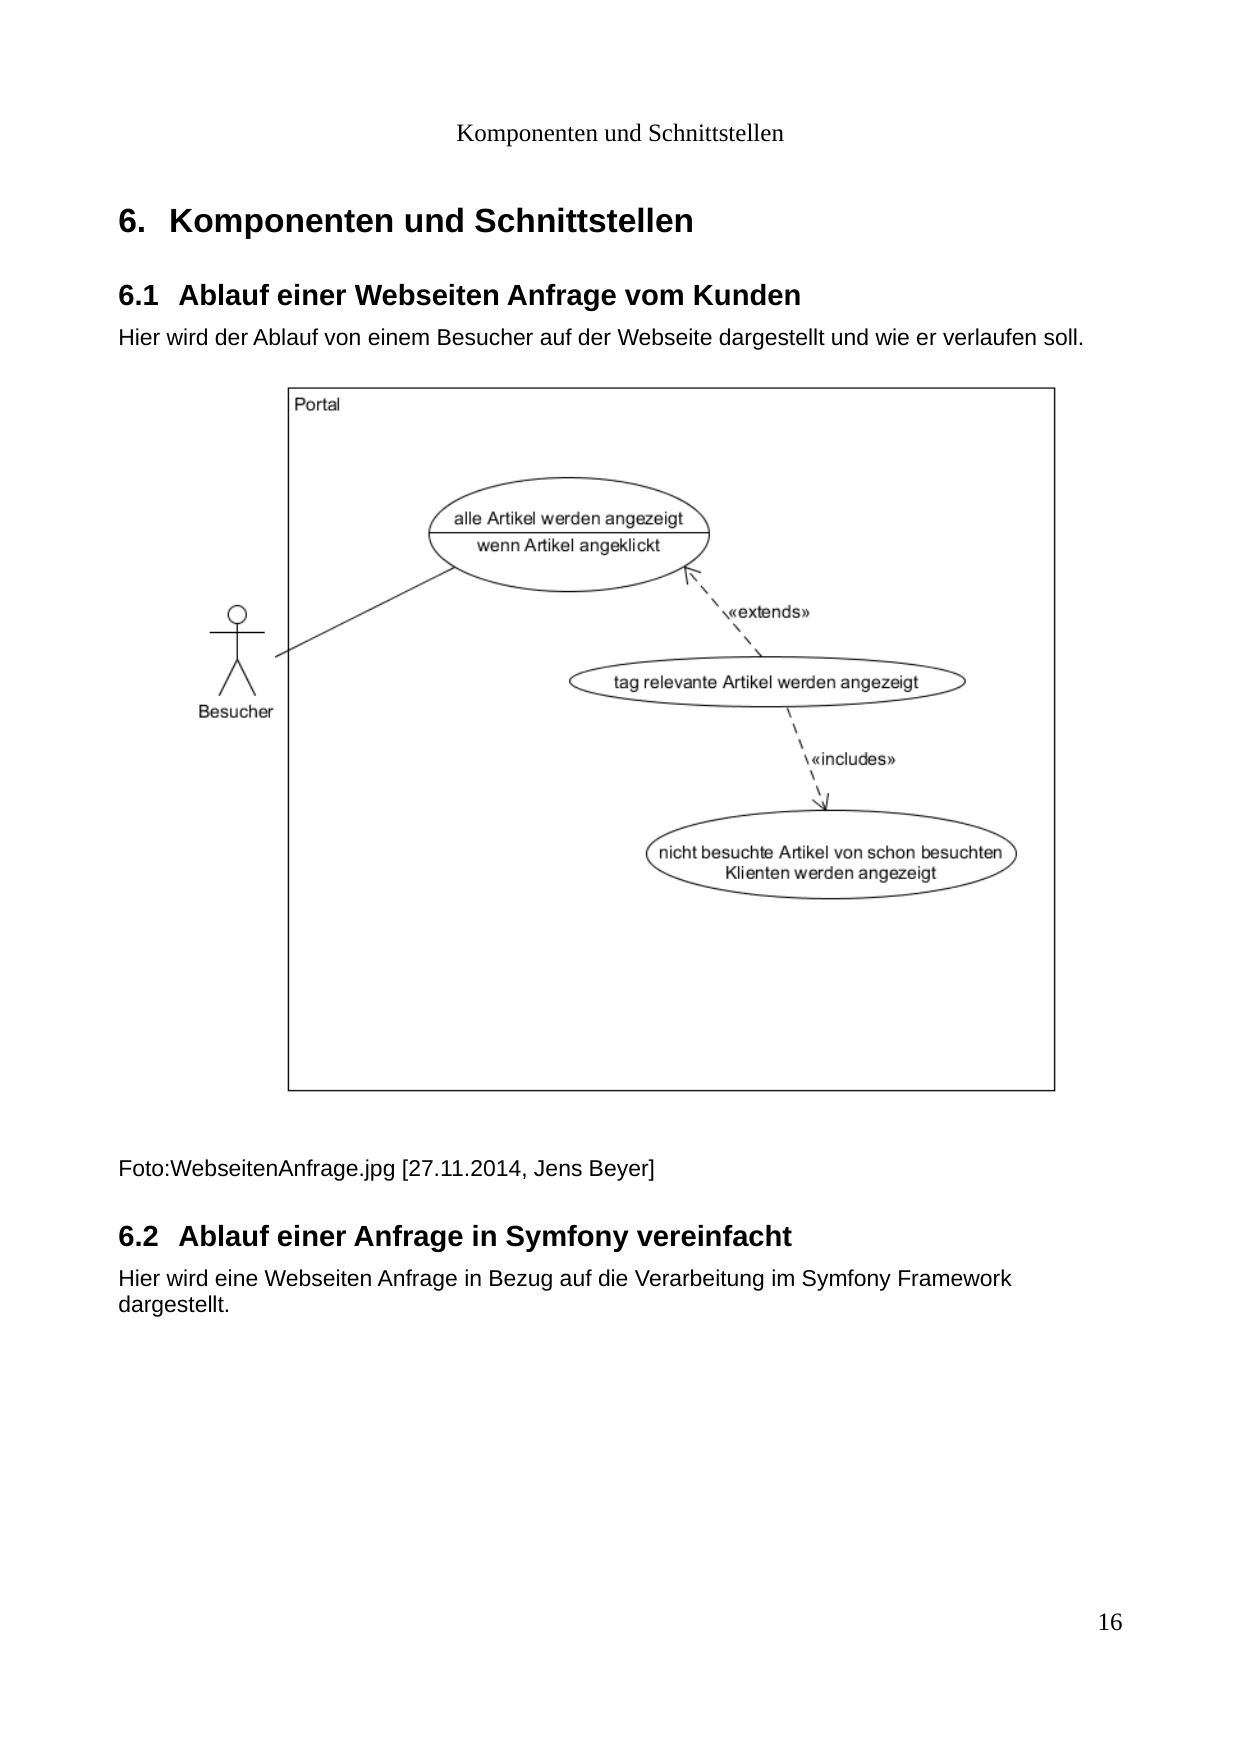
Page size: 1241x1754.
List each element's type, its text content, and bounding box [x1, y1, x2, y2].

text Hier wird der Ablauf von einem Besucher auf der Webseite dargestellt und wie er verlaufen soll. [118, 323, 1122, 350]
subtitle Ablauf einer Webseiten Anfrage vom Kunden [118, 277, 1122, 311]
text Hier wird eine Webseiten Anfrage in Bezug auf die Verarbeitung im Symfony Framework dargestellt. [118, 1265, 1122, 1318]
subtitle Ablauf einer Anfrage in Symfony vereinfacht [118, 1219, 1122, 1252]
subtitle Komponenten und Schnittstellen [118, 201, 1122, 240]
picture [160, 362, 1080, 1117]
text Foto:WebseitenAnfrage.jpg [27.11.2014, Jens Beyer] [118, 1155, 1122, 1181]
